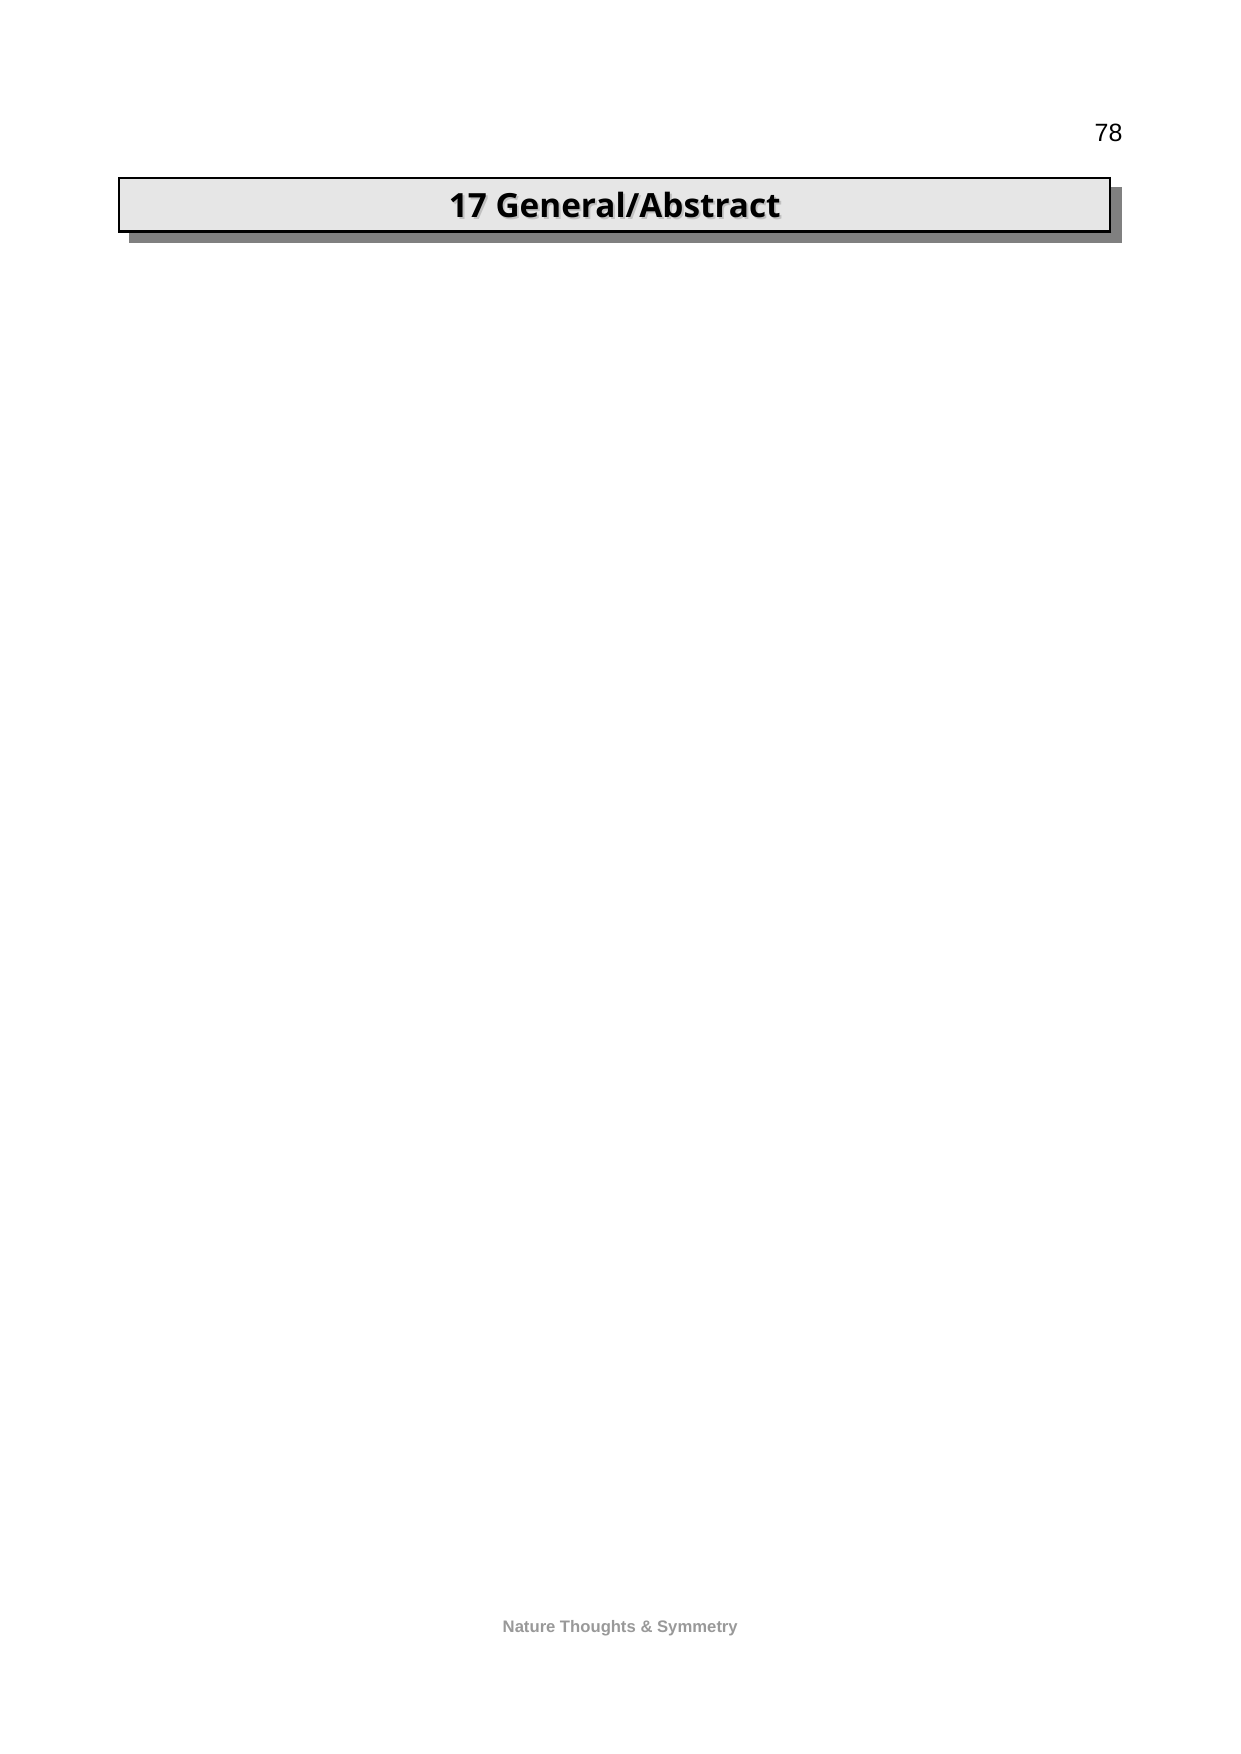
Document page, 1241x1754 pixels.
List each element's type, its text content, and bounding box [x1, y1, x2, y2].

subtitle 17 General/Abstract [120, 179, 1109, 230]
